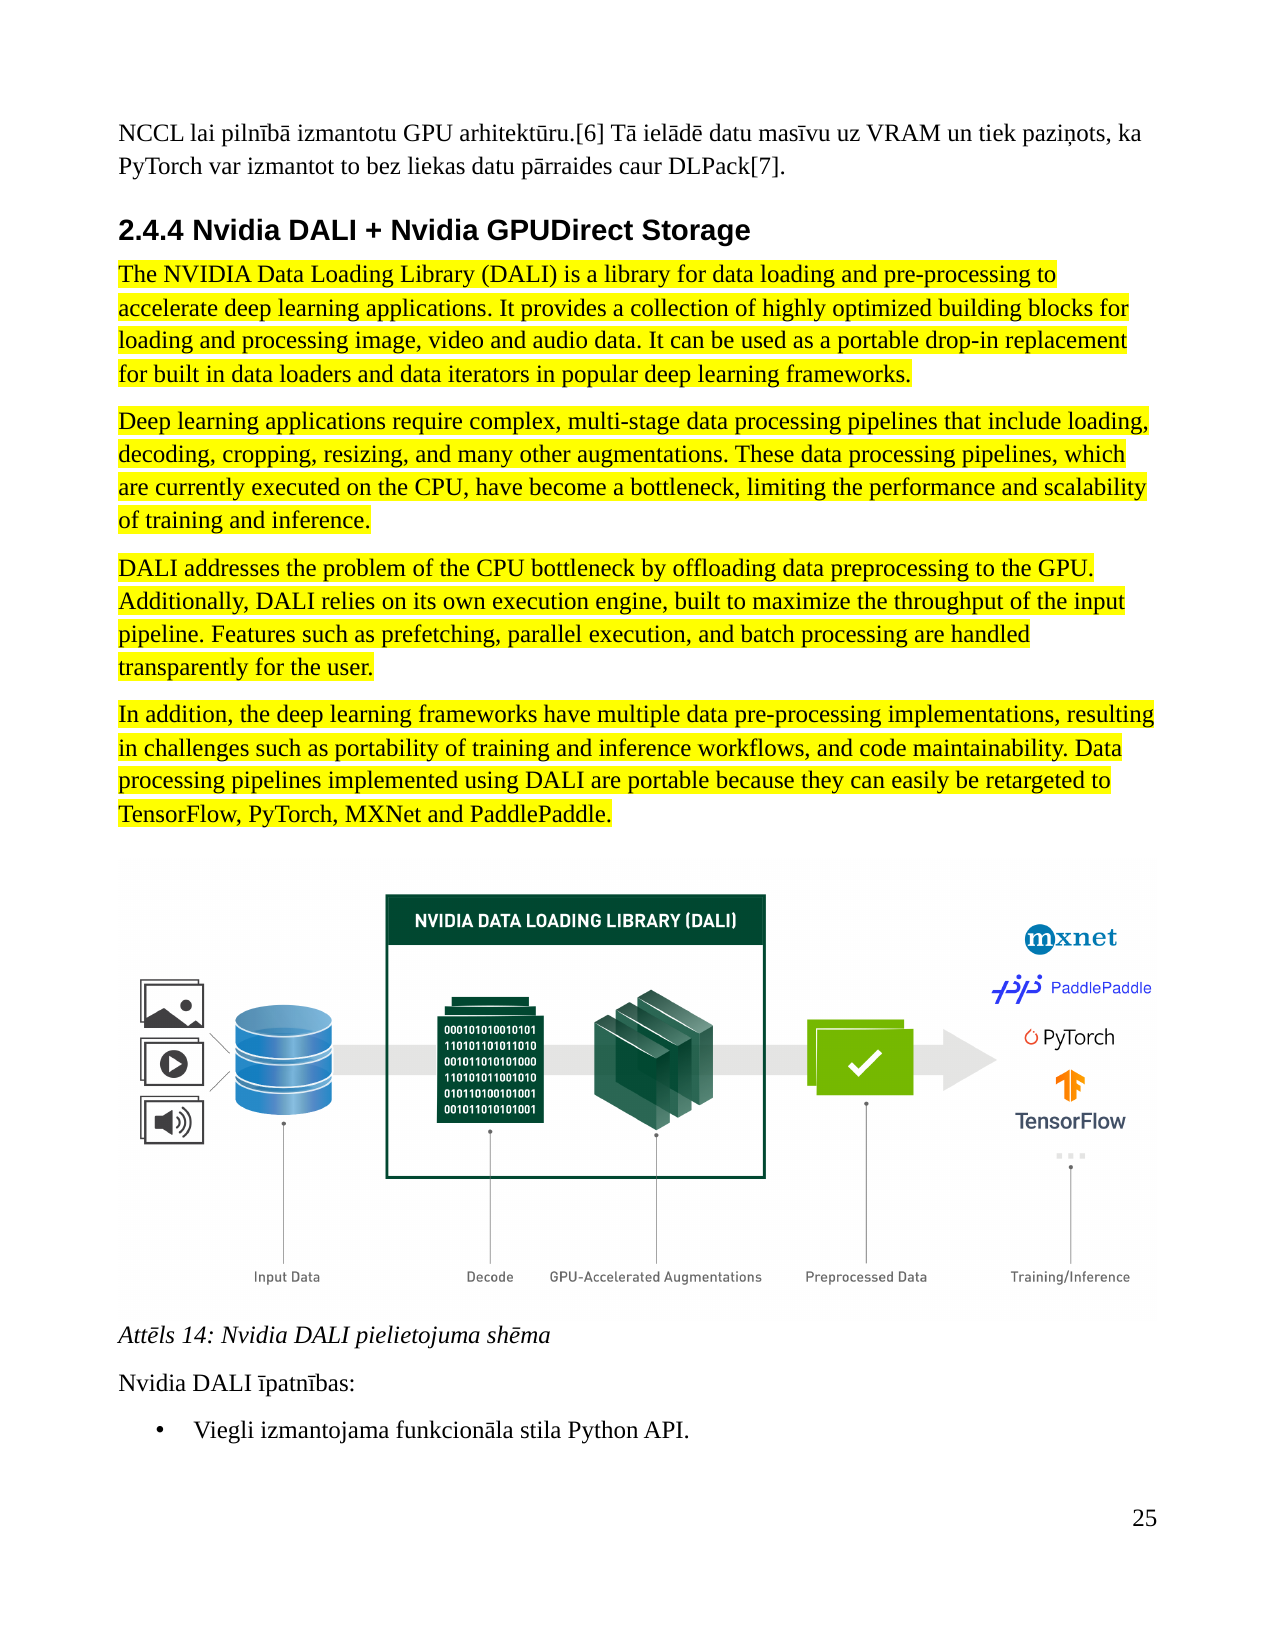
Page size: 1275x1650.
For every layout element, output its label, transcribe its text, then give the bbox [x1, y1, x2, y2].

text Nvidia DALI īpatnības: [118, 1368, 1157, 1397]
picture [118, 858, 1157, 1321]
text Deep learning applications require complex, multi-stage data processing pipelines that include loading, decoding, cropping, resizing, and many other augmentations. These data processing pipelines, which are currently executed on the CPU, have become a bottleneck, limiting the performance and scalability of training and inference. [118, 406, 1157, 534]
subtitle Nvidia DALI + Nvidia GPUDirect Storage [118, 213, 1157, 247]
text In addition, the deep learning frameworks have multiple data pre-processing implementations, resulting in challenges such as portability of training and inference workflows, and code maintainability. Data processing pipelines implemented using DALI are portable because they can easily be retargeted to TensorFlow, PyTorch, MXNet and PaddlePaddle. [118, 699, 1157, 827]
text NCCL lai pilnībā izmantotu GPU arhitektūru.[6] Tā ielādē datu masīvu uz VRAM un tiek paziņots, ka PyTorch var izmantot to bez liekas datu pārraides caur DLPack[7]. [118, 118, 1157, 180]
text The NVIDIA Data Loading Library (DALI) is a library for data loading and pre-processing to accelerate deep learning applications. It provides a collection of highly optimized building blocks for loading and processing image, video and audio data. It can be used as a portable drop-in replacement for built in data loaders and data iterators in popular deep learning frameworks. [118, 259, 1157, 387]
text Attēls 14: Nvidia DALI pielietojuma shēma [118, 1321, 1157, 1349]
list Viegli izmantojama funkcionāla stila Python API. [156, 1416, 1157, 1444]
text DALI addresses the problem of the CPU bottleneck by offloading data preprocessing to the GPU. Additionally, DALI relies on its own execution engine, built to maximize the throughput of the input pipeline. Features such as prefetching, parallel execution, and batch processing are handled transparently for the user. [118, 553, 1157, 681]
